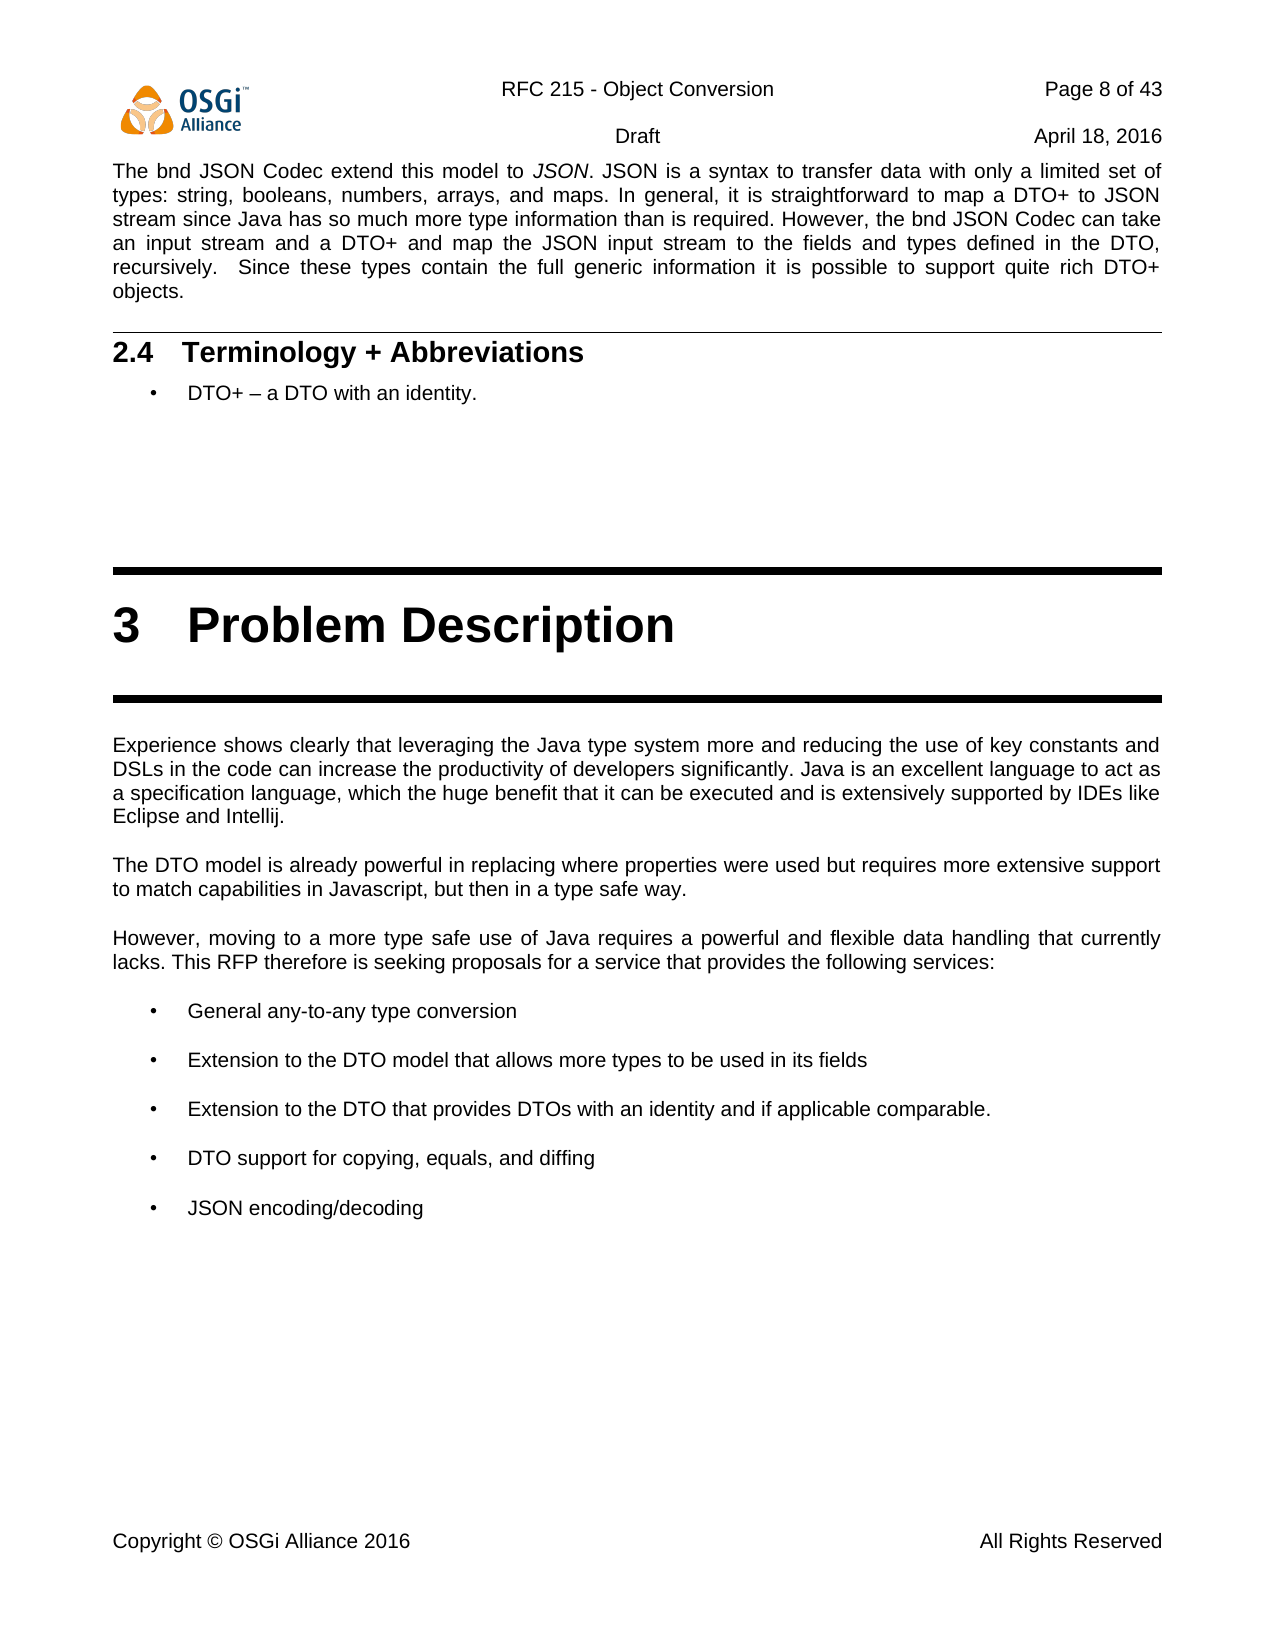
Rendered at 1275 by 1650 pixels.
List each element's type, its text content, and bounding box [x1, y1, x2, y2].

text The DTO model is already powerful in replacing where properties were used but requires more extensive support to match capabilities in Javascript, but then in a type safe way. [112, 853, 1162, 901]
list DTO+ – a DTO with an identity. [150, 381, 1162, 405]
subtitle Problem Description [112, 568, 1162, 703]
list JSON encoding/decoding [150, 1195, 1162, 1219]
list General any-to-any type conversion [150, 999, 1162, 1023]
picture [113, 78, 257, 142]
subtitle Terminology + Abbreviations [112, 333, 1162, 368]
list Extension to the DTO that provides DTOs with an identity and if applicable comparable. [150, 1097, 1162, 1121]
list Extension to the DTO model that allows more types to be used in its fields [150, 1048, 1162, 1072]
list DTO support for copying, equals, and diffing [150, 1146, 1162, 1170]
text However, moving to a more type safe use of Java requires a powerful and flexible data handling that currently lacks. This RFP therefore is seeking proposals for a service that provides the following services: [112, 926, 1162, 974]
text Experience shows clearly that leveraging the Java type system more and reducing the use of key constants and DSLs in the code can increase the productivity of developers significantly. Java is an excellent language to act as a specification language, which the huge benefit that it can be executed and is extensively supported by IDEs like Eclipse and Intellij. [112, 732, 1162, 828]
text The bnd JSON Codec extend this model to JSON. JSON is a syntax to transfer data with only a limited set of types: string, booleans, numbers, arrays, and maps. In general, it is straightforward to map a DTO+ to JSON stream since Java has so much more type information than is required. However, the bnd JSON Codec can take an input stream and a DTO+ and map the JSON input stream to the fields and types defined in the DTO, recursively. Since these types contain the full generic information it is possible to support quite rich DTO+ objects. [112, 159, 1162, 303]
